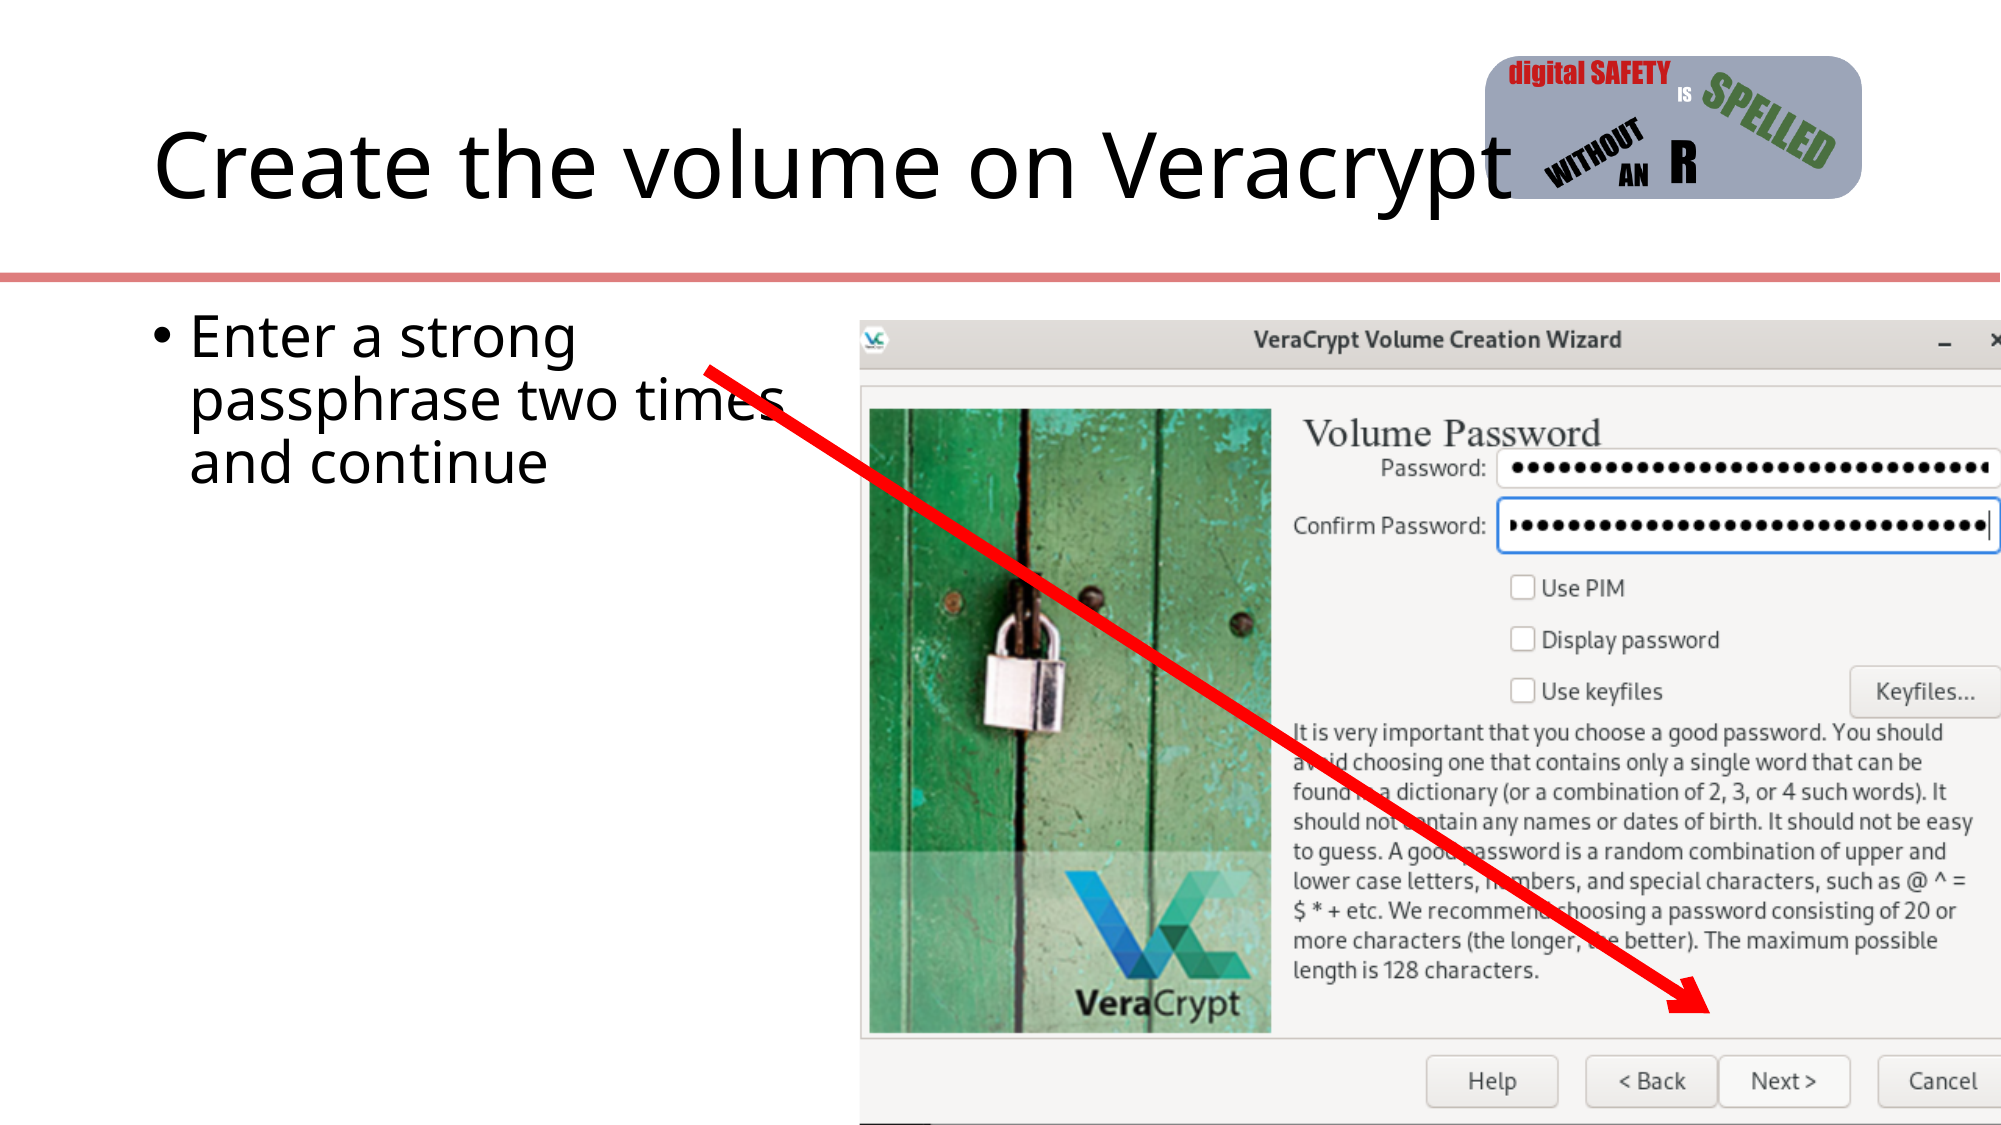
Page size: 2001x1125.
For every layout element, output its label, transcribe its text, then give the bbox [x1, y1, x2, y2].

list Enter a strong passphrase two times and continue [137, 299, 916, 1014]
picture [859, 320, 2001, 1125]
title Create the volume on Veracrypt [137, 59, 1863, 278]
